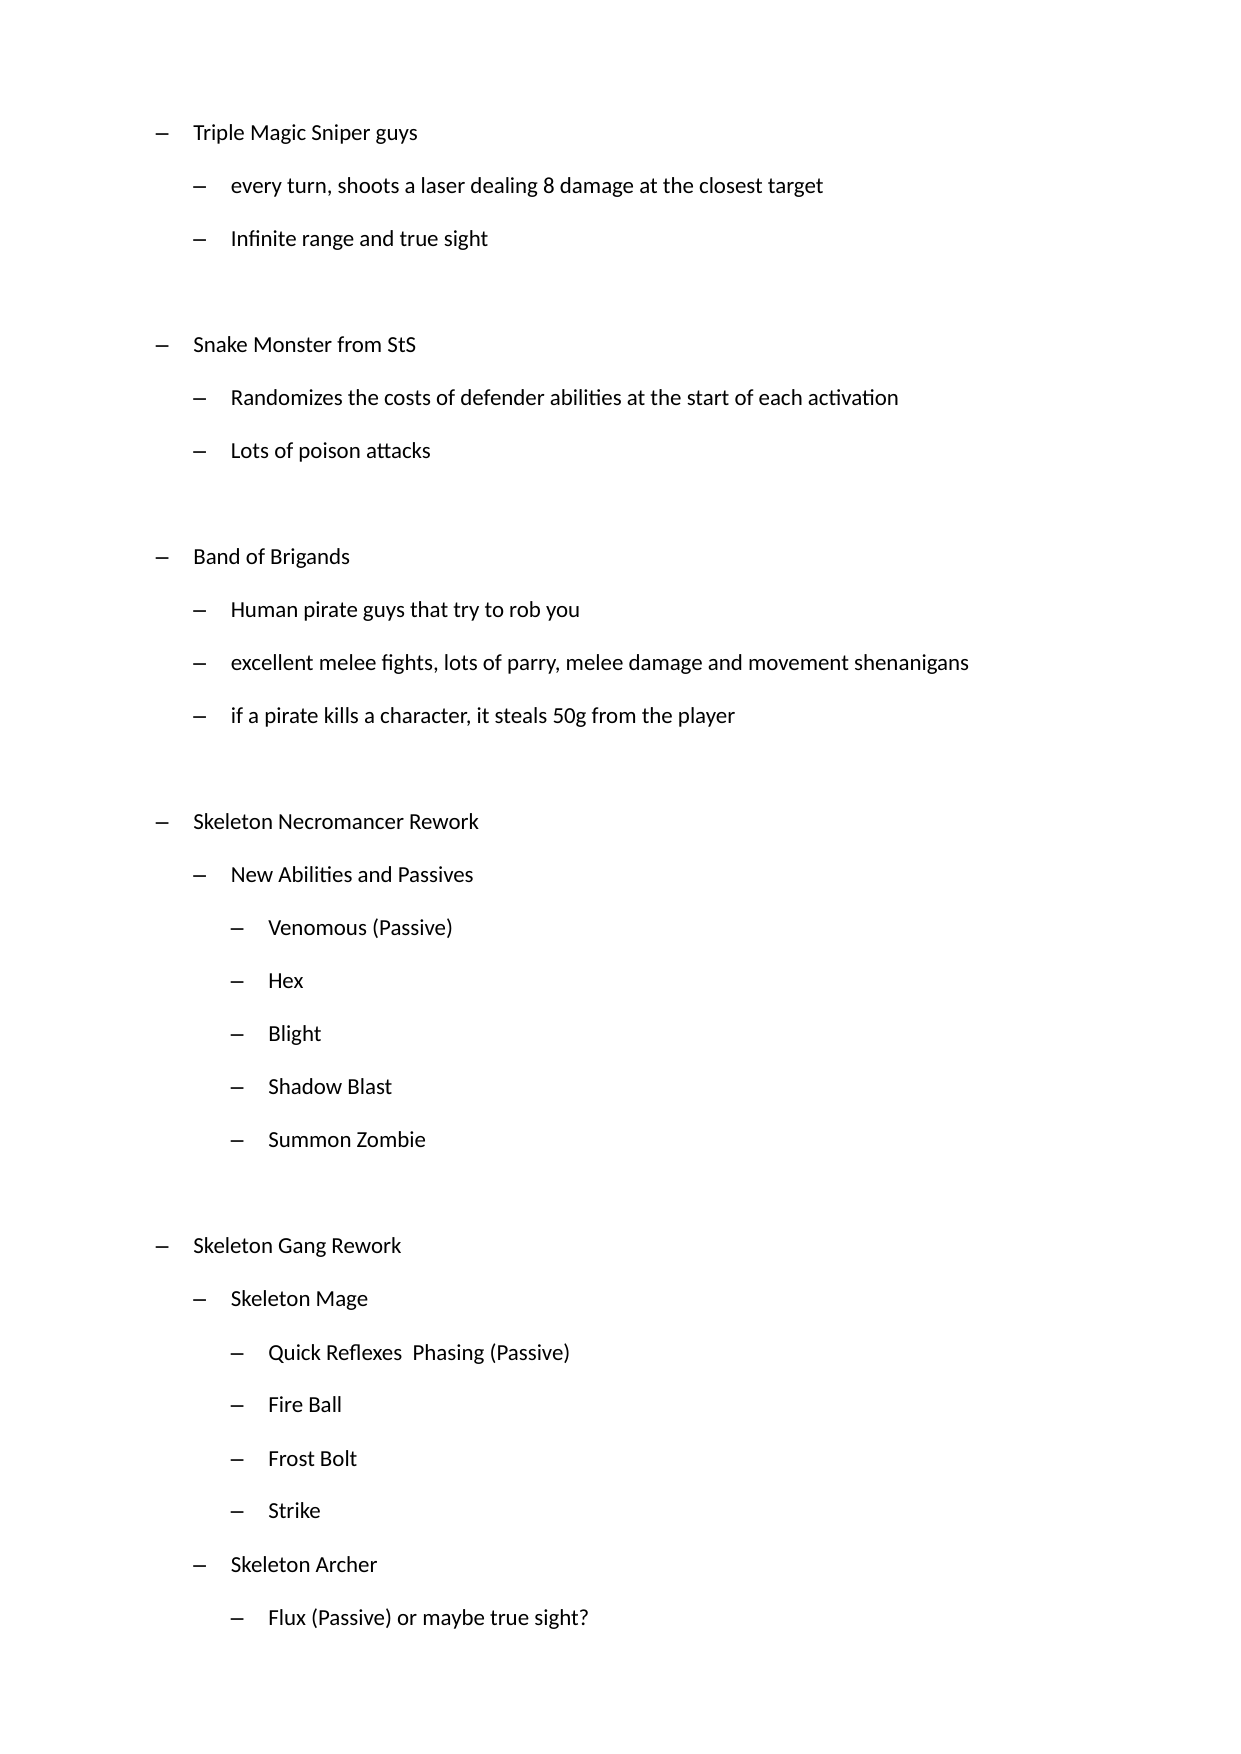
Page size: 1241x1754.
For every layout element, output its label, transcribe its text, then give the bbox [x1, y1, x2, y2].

list Blight [231, 1019, 1122, 1047]
list Hex [231, 966, 1122, 994]
list Skeleton Archer [193, 1550, 1122, 1578]
list Quick Reflexes Phasing (Passive) [231, 1338, 1122, 1366]
list Infinite range and true sight [193, 224, 1122, 252]
list New Abilities and Passives [193, 860, 1122, 888]
list Skeleton Necromancer Rework [156, 807, 1122, 835]
list Randomizes the costs of defender abilities at the start of each activation [193, 383, 1122, 411]
list Shadow Blast [231, 1072, 1122, 1101]
list Summon Zombie [231, 1126, 1122, 1153]
list Venomous (Passive) [231, 913, 1122, 941]
list excellent melee fights, lots of parry, melee damage and movement shenanigans [193, 648, 1122, 676]
list Fire Ball [231, 1391, 1122, 1419]
list if a pirate kills a character, it steals 50g from the player [193, 701, 1122, 729]
list every turn, shoots a laser dealing 8 damage at the closest target [193, 171, 1122, 199]
list Flux (Passive) or maybe true sight? [231, 1603, 1122, 1631]
list Frost Bolt [231, 1444, 1122, 1472]
list Skeleton Mage [193, 1284, 1122, 1313]
list Snake Monster from StS [156, 330, 1122, 358]
list Lots of poison attacks [193, 436, 1122, 464]
list Strike [231, 1497, 1122, 1525]
list Human pirate guys that try to rob you [193, 595, 1122, 623]
list Band of Brigands [156, 542, 1122, 570]
list Skeleton Gang Rework [156, 1232, 1122, 1259]
list Triple Magic Sniper guys [156, 118, 1122, 146]
